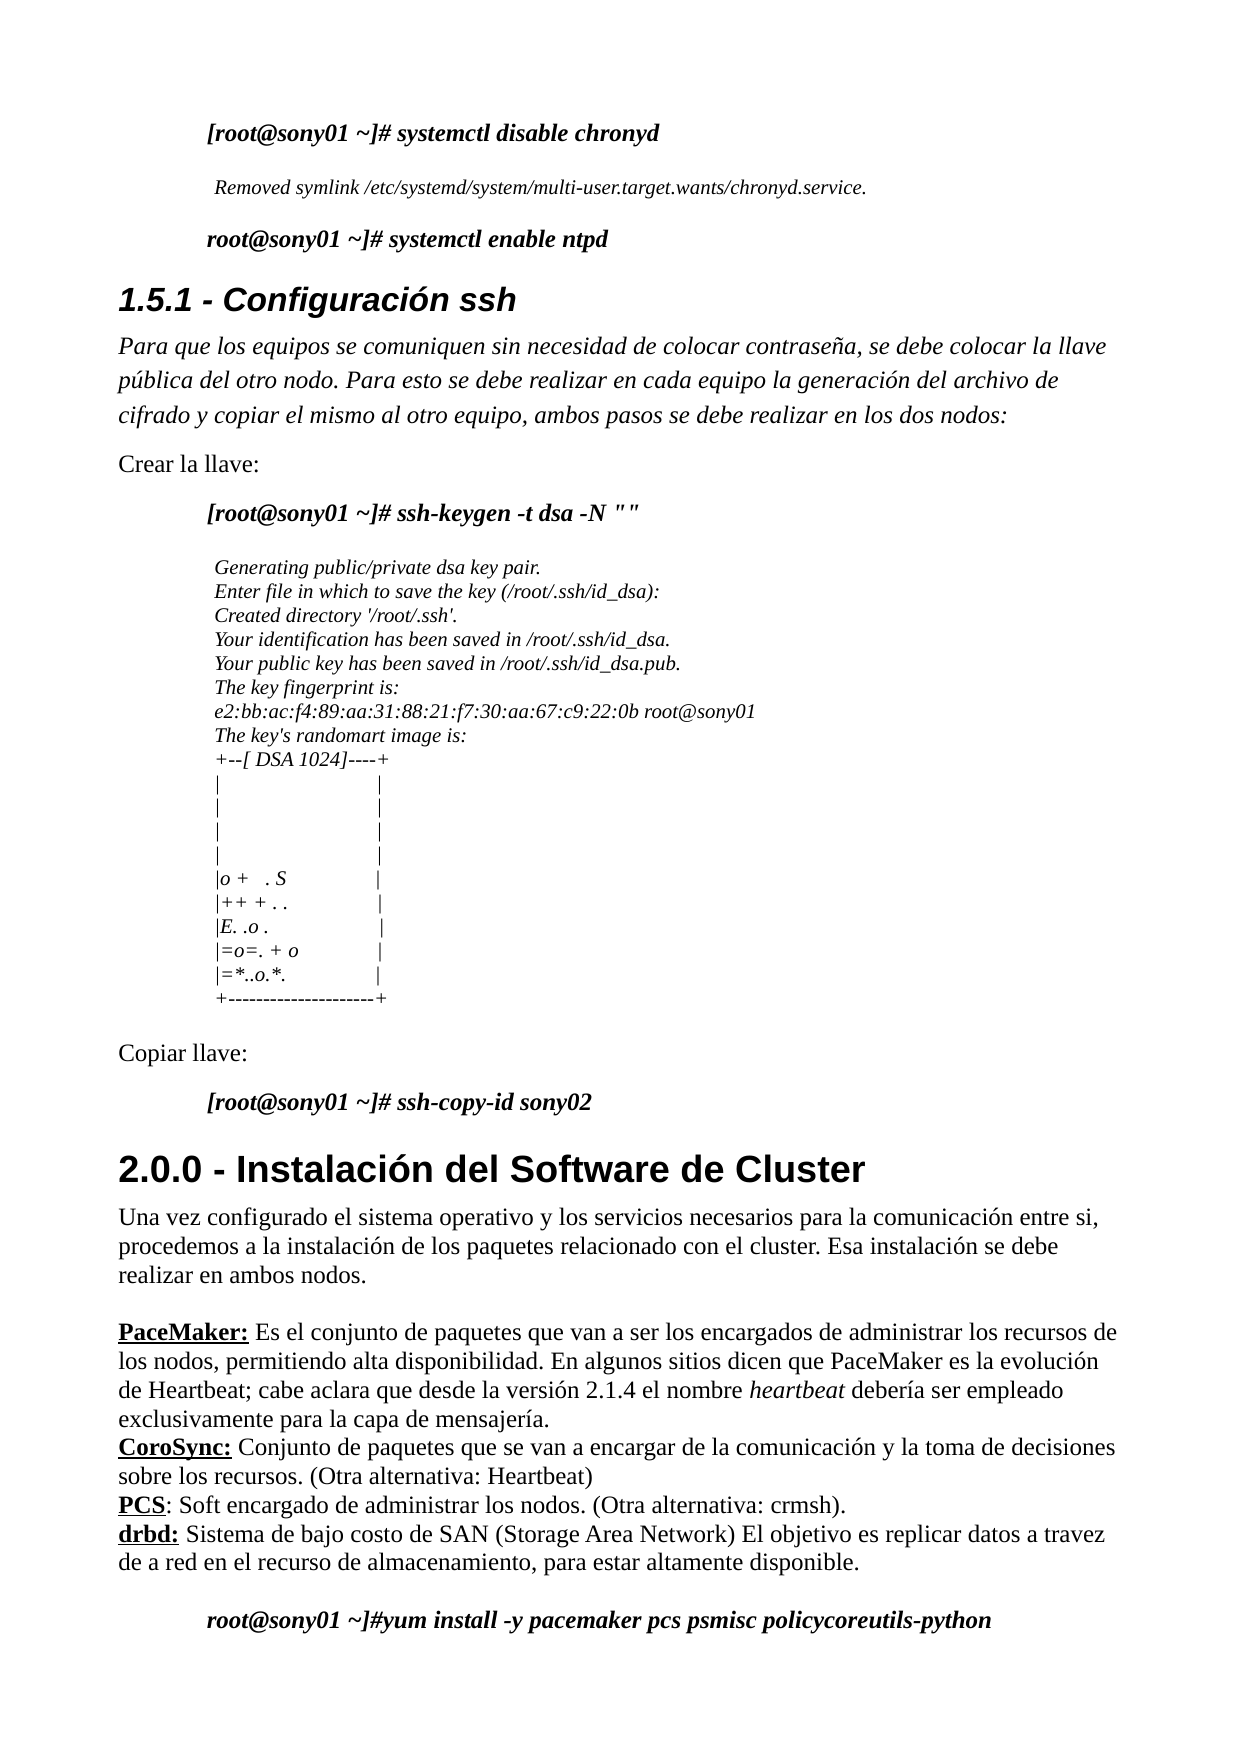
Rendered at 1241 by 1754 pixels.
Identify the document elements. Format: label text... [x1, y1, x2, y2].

text Una vez configurado el sistema operativo y los servicios necesarios para la comunicación entre si, procedemos a la instalación de los paquetes relacionado con el cluster. Esa instalación se debe realizar en ambos nodos. [118, 1202, 1122, 1289]
text drbd: Sistema de bajo costo de SAN (Storage Area Network) El objetivo es replicar datos a travez de a red en el recurso de almacenamiento, para estar altamente disponible. [118, 1519, 1122, 1576]
text [root@sony01 ~]# systemctl disable chronyd [207, 118, 1122, 147]
text [root@sony01 ~]# ssh-keygen -t dsa -N "" [207, 498, 1122, 527]
text [root@sony01 ~]# ssh-copy-id sony02 [207, 1087, 1122, 1116]
text Crear la llave: [118, 449, 1122, 478]
subtitle 1.5.1 - Configuración ssh [118, 280, 1122, 318]
text PCS: Soft encargado de administrar los nodos. (Otra alternativa: crmsh). [118, 1490, 1122, 1519]
text root@sony01 ~]#yum install -y pacemaker pcs psmisc policycoreutils-python [207, 1605, 1122, 1634]
subtitle 2.0.0 - Instalación del Software de Cluster [118, 1146, 1122, 1190]
text root@sony01 ~]# systemctl enable ntpd [207, 224, 1122, 253]
text Copiar llave: [118, 1038, 1122, 1067]
text Para que los equipos se comuniquen sin necesidad de colocar contraseña, se debe colocar la llave pública del otro nodo. Para esto se debe realizar en cada equipo la generación del archivo de cifrado y copiar el mismo al otro equipo, ambos pasos se debe realizar en los dos nodos: [118, 331, 1122, 429]
text PaceMaker: Es el conjunto de paquetes que van a ser los encargados de administrar los recursos de los nodos, permitiendo alta disponibilidad. En algunos sitios dicen que PaceMaker es la evolución de Heartbeat; cabe aclara que desde la versión 2.1.4 el nombre heartbeat debería ser empleado exclusivamente para la capa de mensajería. [118, 1317, 1122, 1432]
text CoroSync: Conjunto de paquetes que se van a encargar de la comunicación y la toma de decisiones sobre los recursos. (Otra alternativa: Heartbeat) [118, 1432, 1122, 1490]
